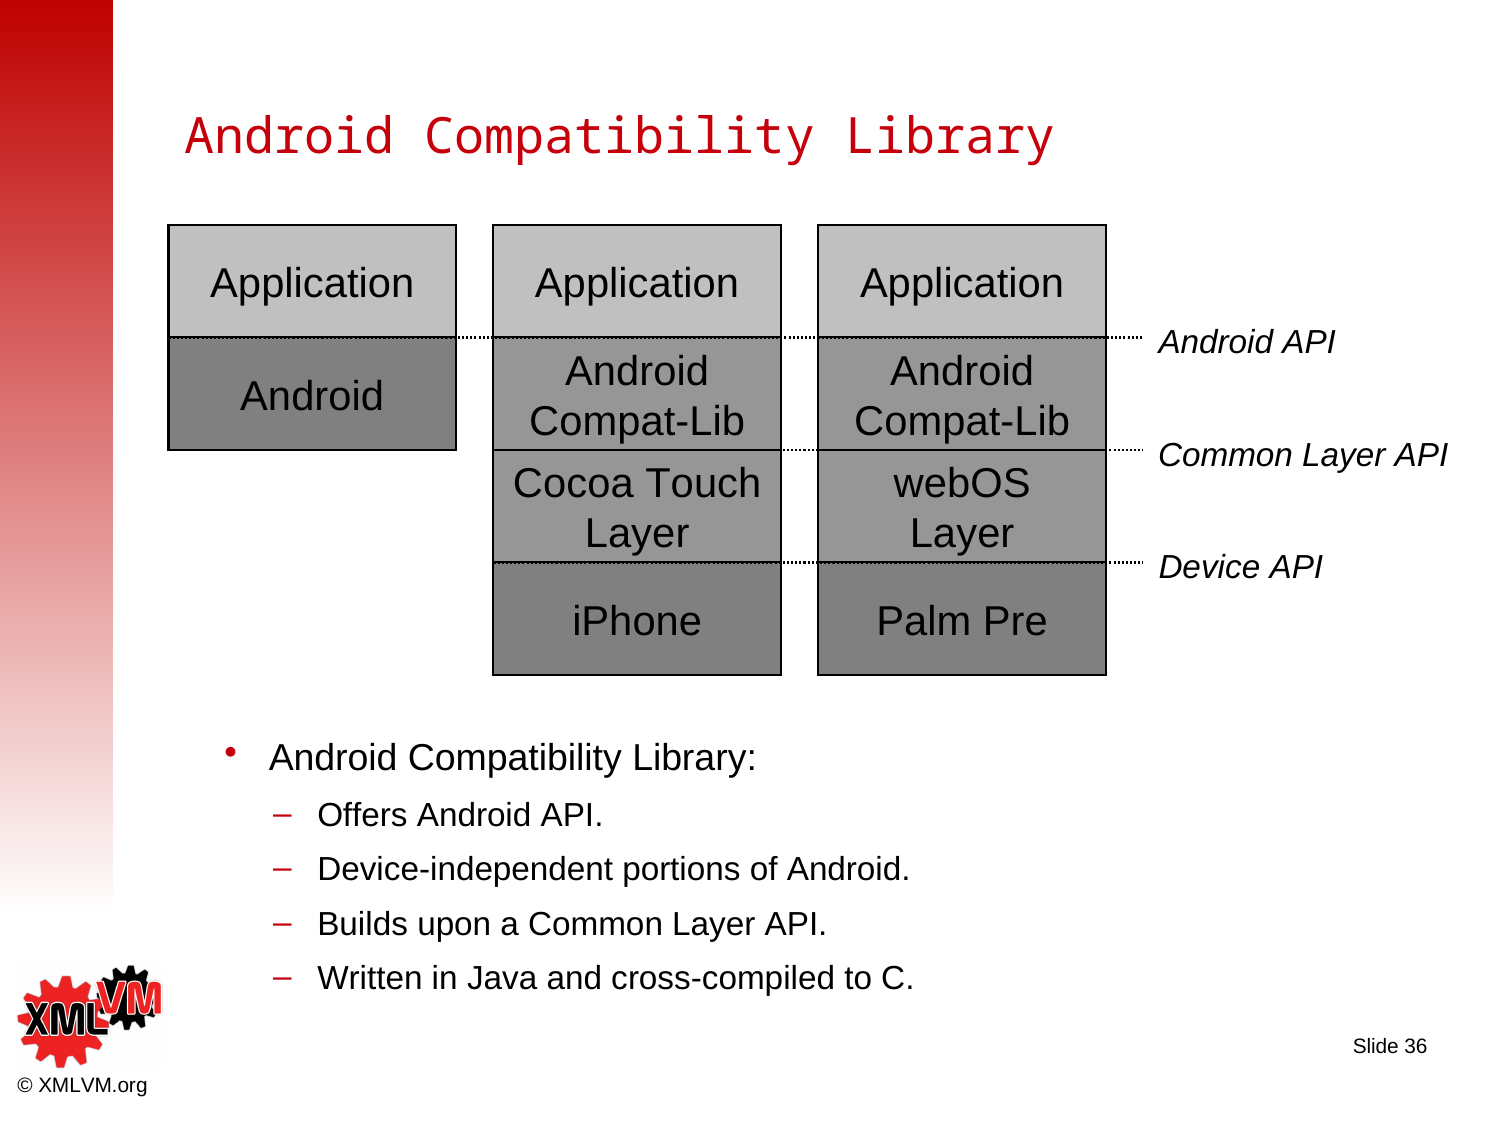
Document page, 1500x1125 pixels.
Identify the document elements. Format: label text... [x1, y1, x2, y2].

text_box Palm Pre [818, 563, 1106, 675]
text_box Cocoa Touch Layer [493, 449, 781, 563]
text_box Android [168, 337, 456, 450]
text_box Application [493, 224, 781, 337]
text_box Android API [1143, 312, 1352, 368]
text_box Android Compat-Lib [493, 337, 781, 449]
text_box Android Compat-Lib [818, 337, 1106, 449]
text_box iPhone [493, 563, 781, 675]
title Android Compatibility Library [170, 67, 1447, 207]
picture [16, 964, 164, 1069]
text_box Application [168, 224, 456, 337]
list Android Compatibility Library: Offers Android API. Device-independent portions of Android. Builds upon a Common Layer API. Written in Java and cross-compiled to C. [224, 738, 1447, 1040]
text_box Application [818, 224, 1106, 337]
text_box Common Layer API [1143, 424, 1469, 481]
text_box Device API [1143, 537, 1339, 593]
text_box webOS Layer [818, 449, 1106, 563]
